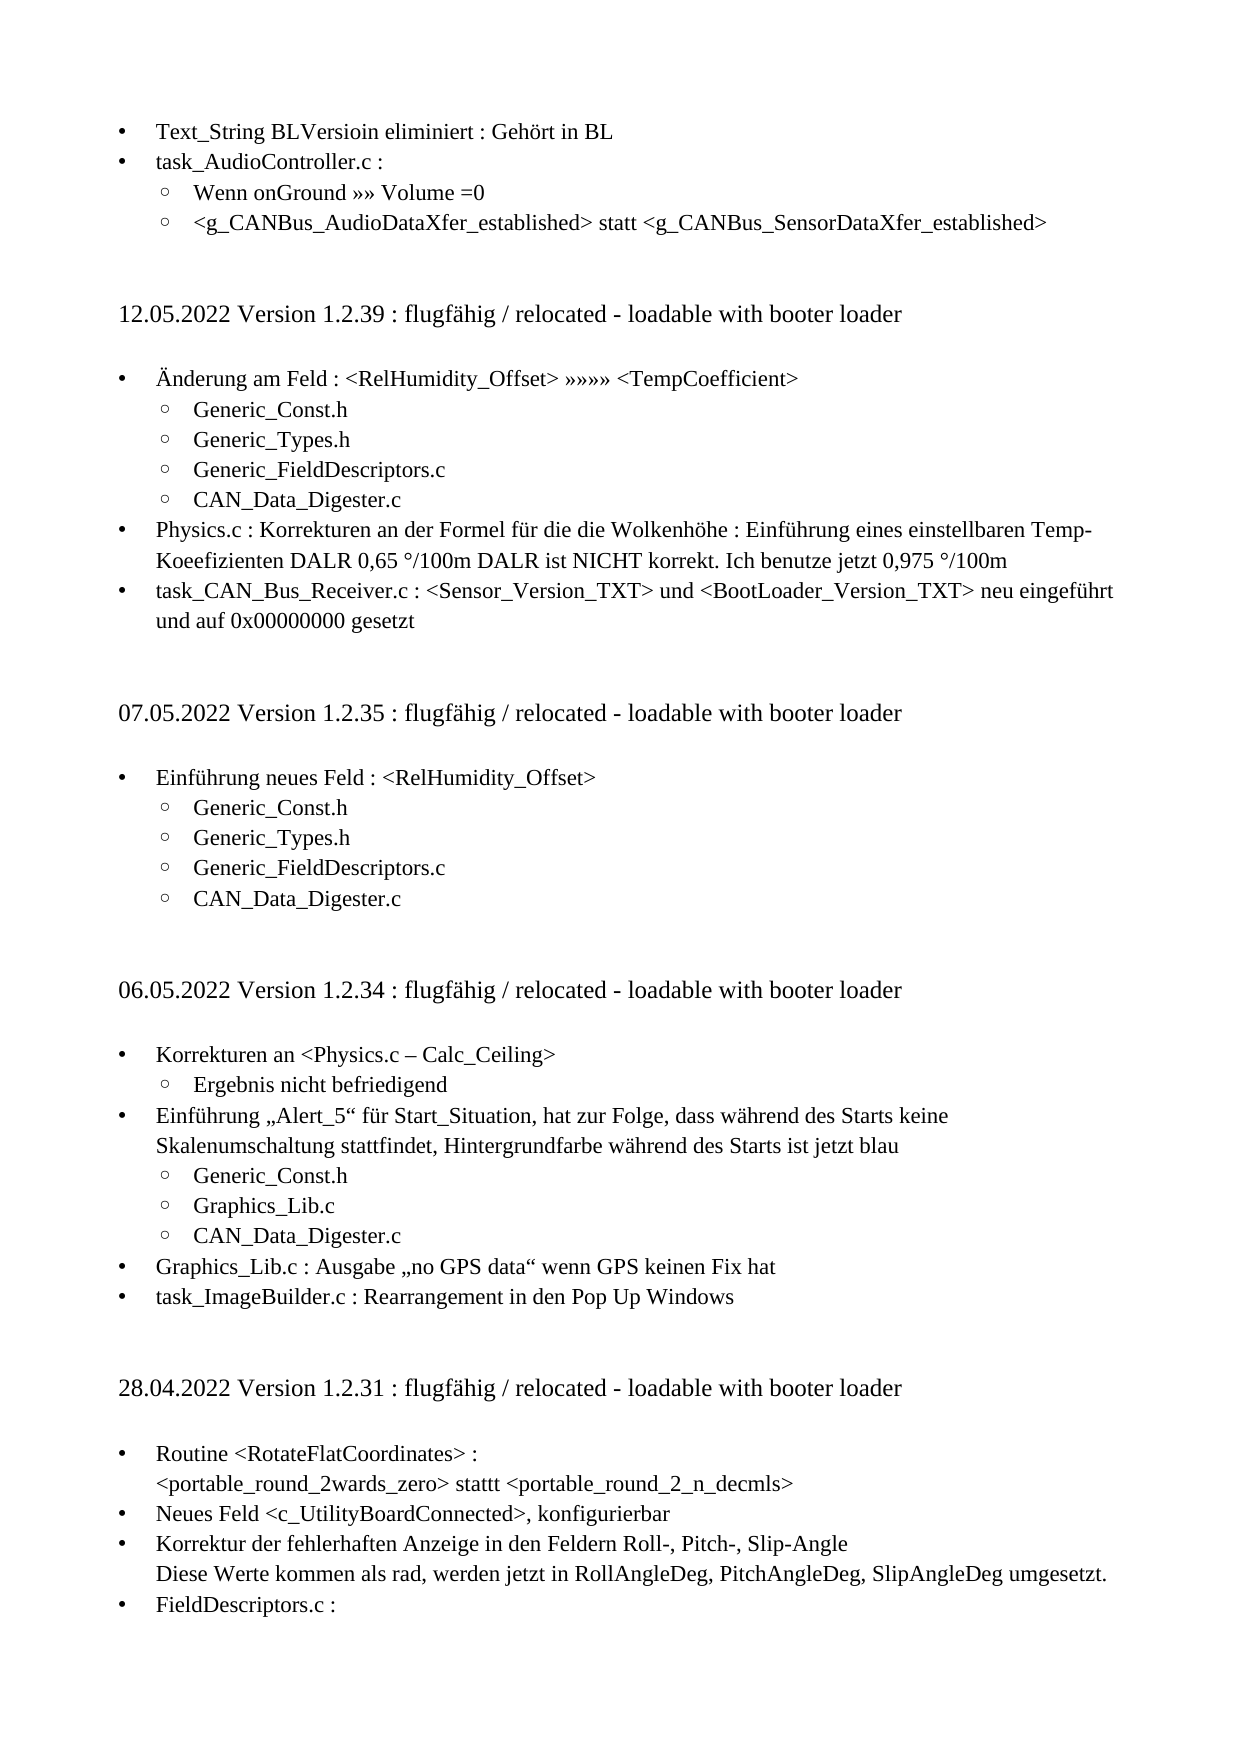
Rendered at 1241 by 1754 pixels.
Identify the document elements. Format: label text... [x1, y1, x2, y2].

list Einführung „Alert_5“ für Start_Situation, hat zur Folge, dass während des Starts keine Skalenumschaltung stattfindet, Hintergrundfarbe während des Starts ist jetzt blau [118, 1102, 1122, 1158]
list Routine <RotateFlatCoordinates> : <portable_round_2wards_zero> stattt <portable_round_2_n_decmls> [118, 1439, 1122, 1496]
list Graphics_Lib.c [156, 1192, 1122, 1219]
text 06.05.2022 Version 1.2.34 : flugfähig / relocated - loadable with booter loader [118, 975, 1122, 1004]
text 07.05.2022 Version 1.2.35 : flugfähig / relocated - loadable with booter loader [118, 698, 1122, 726]
list Korrekturen an <Physics.c – Calc_Ceiling> [118, 1041, 1122, 1068]
list FieldDescriptors.c : [118, 1591, 1122, 1617]
list Änderung am Feld : <RelHumidity_Offset> »»»» <TempCoefficient> [118, 365, 1122, 392]
list task_AudioController.c : [118, 148, 1122, 175]
list Generic_Const.h [156, 396, 1122, 422]
list Wenn onGround »» Volume =0 [156, 178, 1122, 205]
list Generic_Const.h [156, 1162, 1122, 1188]
list Ergebnis nicht befriedigend [156, 1071, 1122, 1098]
list <g_CANBus_AudioDataXfer_established> statt <g_CANBus_SensorDataXfer_established> [156, 209, 1122, 235]
text 12.05.2022 Version 1.2.39 : flugfähig / relocated - loadable with booter loader [118, 299, 1122, 328]
text 28.04.2022 Version 1.2.31 : flugfähig / relocated - loadable with booter loader [118, 1373, 1122, 1402]
list task_ImageBuilder.c : Rearrangement in den Pop Up Windows [118, 1283, 1122, 1309]
list Text_String BLVersioin eliminiert : Gehört in BL [118, 118, 1122, 144]
list Neues Feld <c_UtilityBoardConnected>, konfigurierbar [118, 1500, 1122, 1526]
list Graphics_Lib.c : Ausgabe „no GPS data“ wenn GPS keinen Fix hat [118, 1253, 1122, 1279]
list CAN_Data_Digester.c [156, 486, 1122, 513]
list CAN_Data_Digester.c [156, 884, 1122, 911]
list Generic_Const.h [156, 794, 1122, 820]
list task_CAN_Bus_Receiver.c : <Sensor_Version_TXT> und <BootLoader_Version_TXT> neu eingeführt und auf 0x00000000 gesetzt [118, 577, 1122, 633]
list Generic_Types.h [156, 824, 1122, 851]
list Generic_FieldDescriptors.c [156, 456, 1122, 482]
list Korrektur der fehlerhaften Anzeige in den Feldern Roll-, Pitch-, Slip-Angle Diese Werte kommen als rad, werden jetzt in RollAngleDeg, PitchAngleDeg, SlipAngleDeg umgesetzt. [118, 1530, 1122, 1587]
list Generic_Types.h [156, 426, 1122, 452]
list Generic_FieldDescriptors.c [156, 854, 1122, 881]
list Einführung neues Feld : <RelHumidity_Offset> [118, 764, 1122, 790]
list Physics.c : Korrekturen an der Formel für die die Wolkenhöhe : Einführung eines einstellbaren Temp-Koeefizienten DALR 0,65 °/100m DALR ist NICHT korrekt. Ich benutze jetzt 0,975 °/100m [118, 516, 1122, 573]
list CAN_Data_Digester.c [156, 1222, 1122, 1249]
